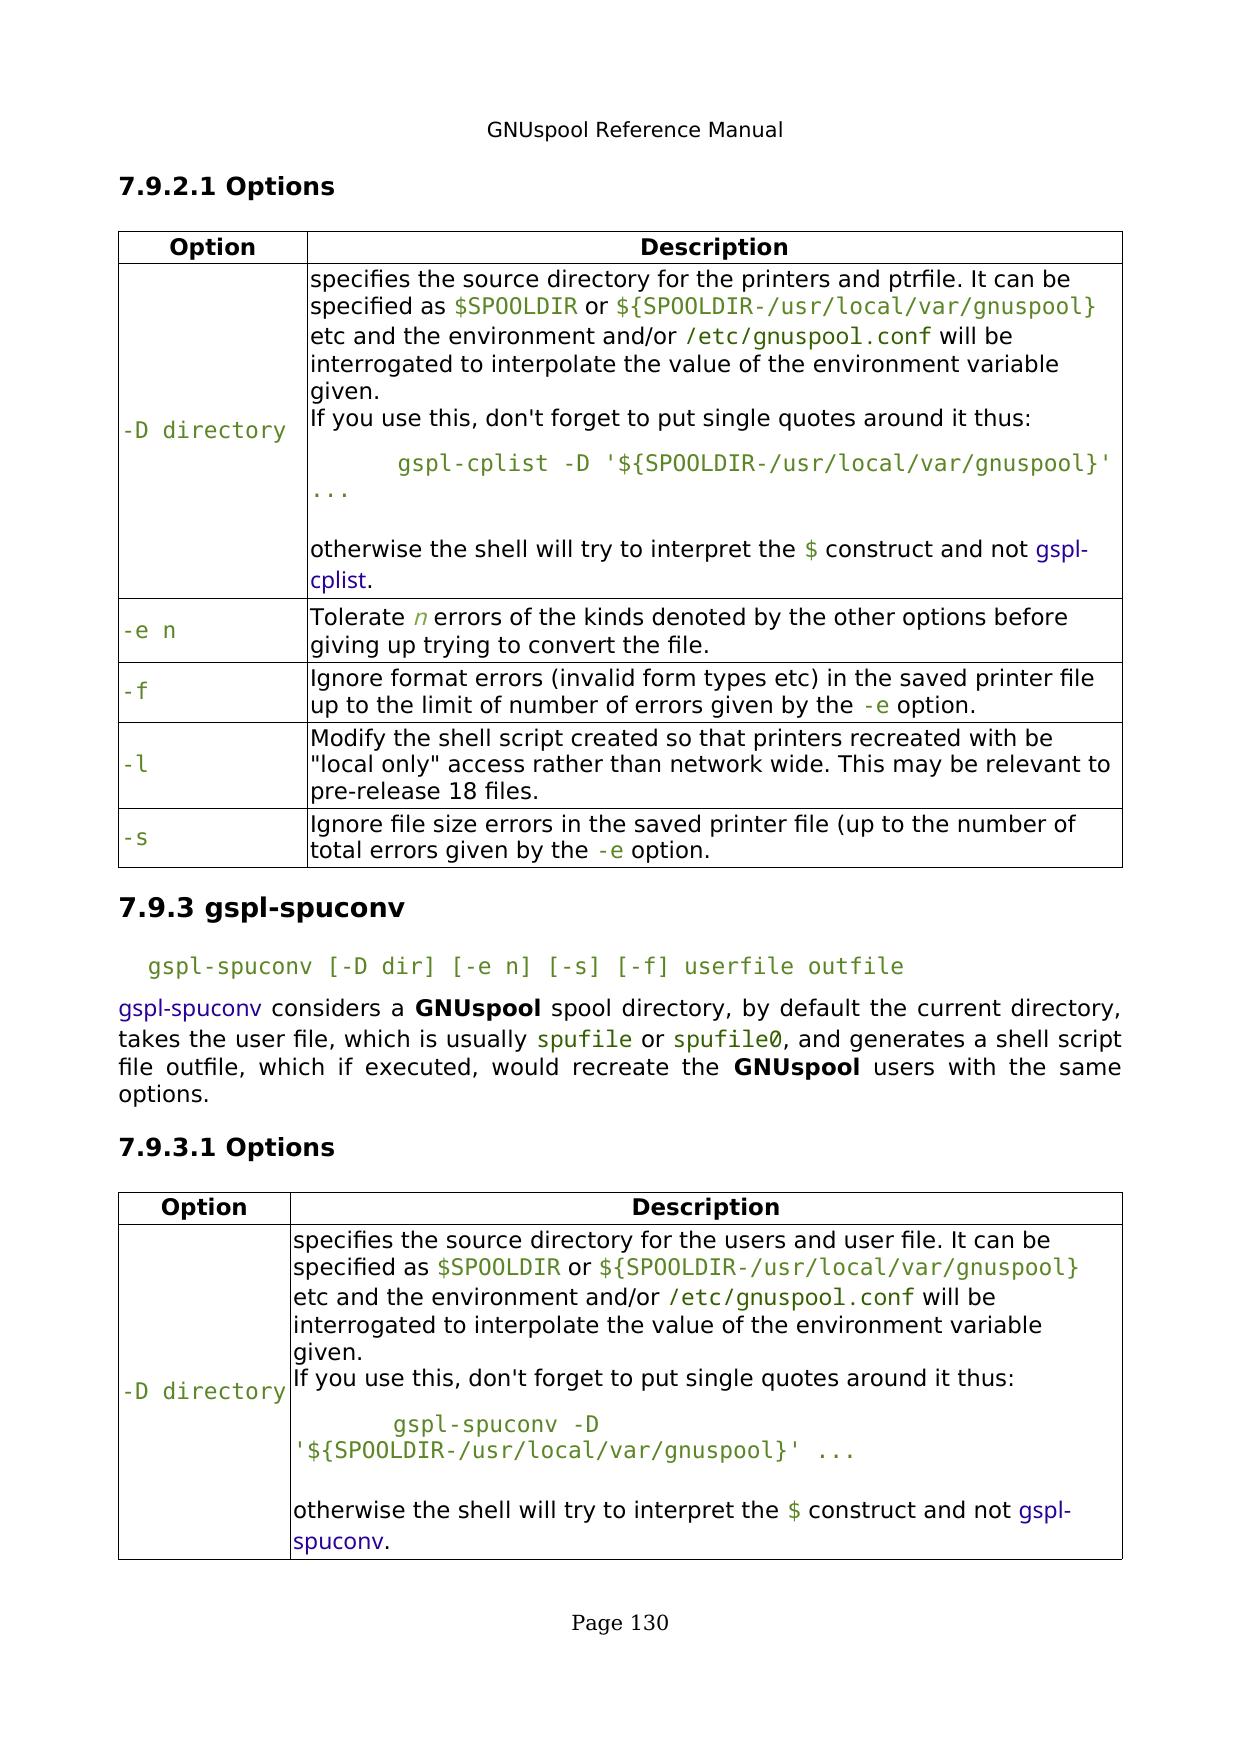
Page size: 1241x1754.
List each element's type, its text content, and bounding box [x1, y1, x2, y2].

table_header Option [119, 232, 307, 263]
table_cell -s [119, 809, 307, 867]
text gspl-spuconv considers a GNUspool spool directory, by default the current directory, takes the user file, which is usually spufile or spufile0, and generates a shell script file outfile, which if executed, would recreate the GNUspool users with the same options. [118, 992, 1122, 1108]
table_cell -D directory [119, 1225, 290, 1559]
table_cell specifies the source directory for the printers and ptrfile. It can be specified as $SPOOLDIR or ${SPOOLDIR-/usr/local/var/gnuspool} etc and the environment and/or /etc/gnuspool.conf will be interrogated to interpolate the value of the environment variable given. If you use this, don't forget to put single quotes around it thus: gspl-cplist -D '${SPOOLDIR-/usr/local/var/gnuspool}' ... otherwise the shell will try to interpret the $ construct and not gspl-cplist. [308, 264, 1122, 598]
table_cell specifies the source directory for the users and user file. It can be specified as $SPOOLDIR or ${SPOOLDIR-/usr/local/var/gnuspool} etc and the environment and/or /etc/gnuspool.conf will be interrogated to interpolate the value of the environment variable given. If you use this, don't forget to put single quotes around it thus: gspl-spuconv -D '${SPOOLDIR-/usr/local/var/gnuspool}' ... otherwise the shell will try to interpret the $ construct and not gspl-spuconv. [291, 1225, 1122, 1559]
table_cell Ignore format errors (invalid form types etc) in the saved printer file up to the limit of number of errors given by the -e option. [308, 663, 1122, 722]
subtitle Options [118, 172, 1122, 201]
table_cell -f [119, 663, 307, 722]
table_cell -D directory [119, 264, 307, 598]
table_cell -l [119, 723, 307, 808]
table_header Option [119, 1193, 290, 1224]
table_header Description [308, 232, 1122, 263]
subtitle gspl-spuconv [118, 892, 1122, 924]
table_cell Modify the shell script created so that printers recreated with be "local only" access rather than network wide. This may be relevant to pre-release 18 files. [308, 723, 1122, 808]
subtitle Options [118, 1133, 1122, 1162]
text gspl-spuconv [-D dir] [-e n] [-s] [-f] userfile outfile [148, 953, 1122, 980]
table_cell -e n [119, 599, 307, 662]
table_cell Ignore file size errors in the saved printer file (up to the number of total errors given by the -e option. [308, 809, 1122, 867]
table_cell Tolerate n errors of the kinds denoted by the other options before giving up trying to convert the file. [308, 599, 1122, 662]
table_header Description [291, 1193, 1122, 1224]
